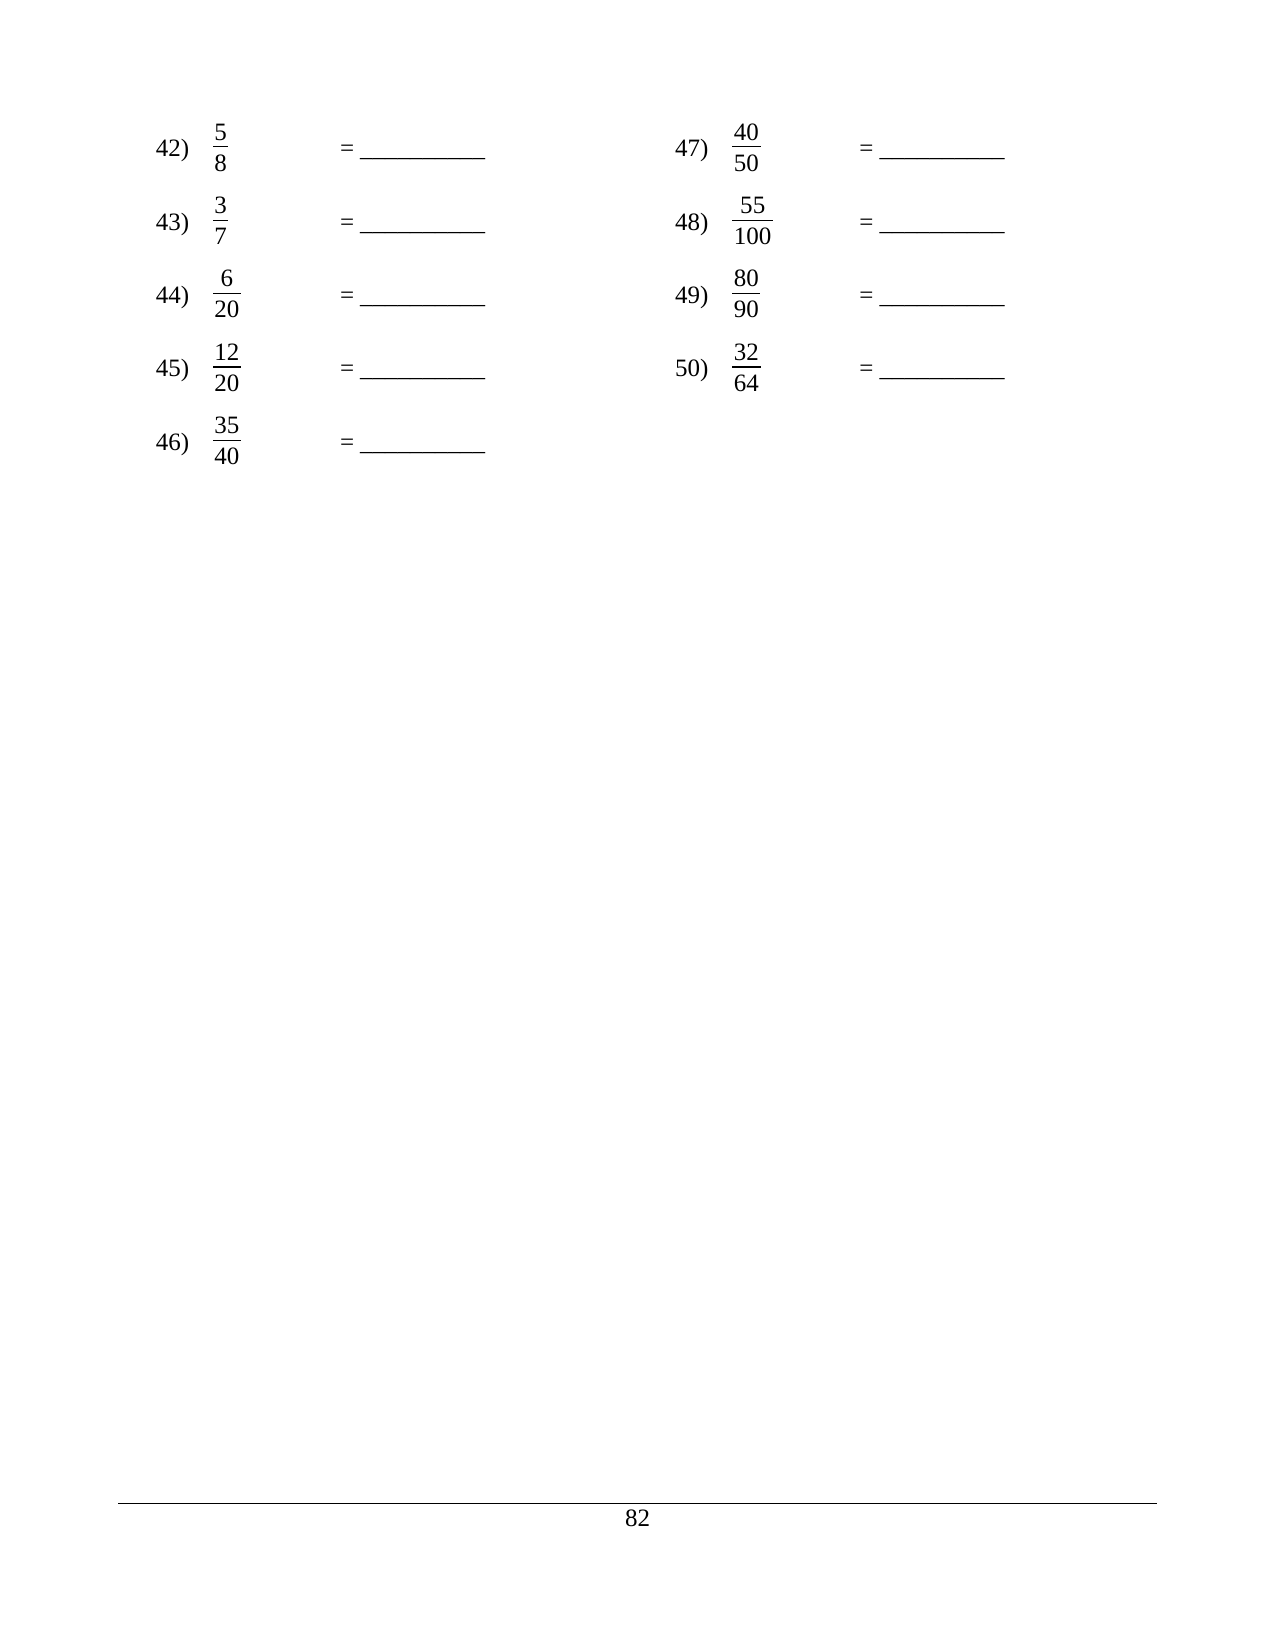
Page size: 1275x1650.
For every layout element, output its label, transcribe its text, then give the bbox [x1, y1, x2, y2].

list = __________ [675, 338, 1157, 397]
list = __________ [156, 338, 637, 397]
list = __________ [675, 191, 1157, 250]
list = __________ [156, 411, 637, 470]
list = __________ [675, 265, 1157, 324]
list = __________ [156, 191, 637, 250]
list = __________ [156, 265, 637, 324]
list = __________ [156, 118, 637, 177]
list = __________ [675, 118, 1157, 177]
